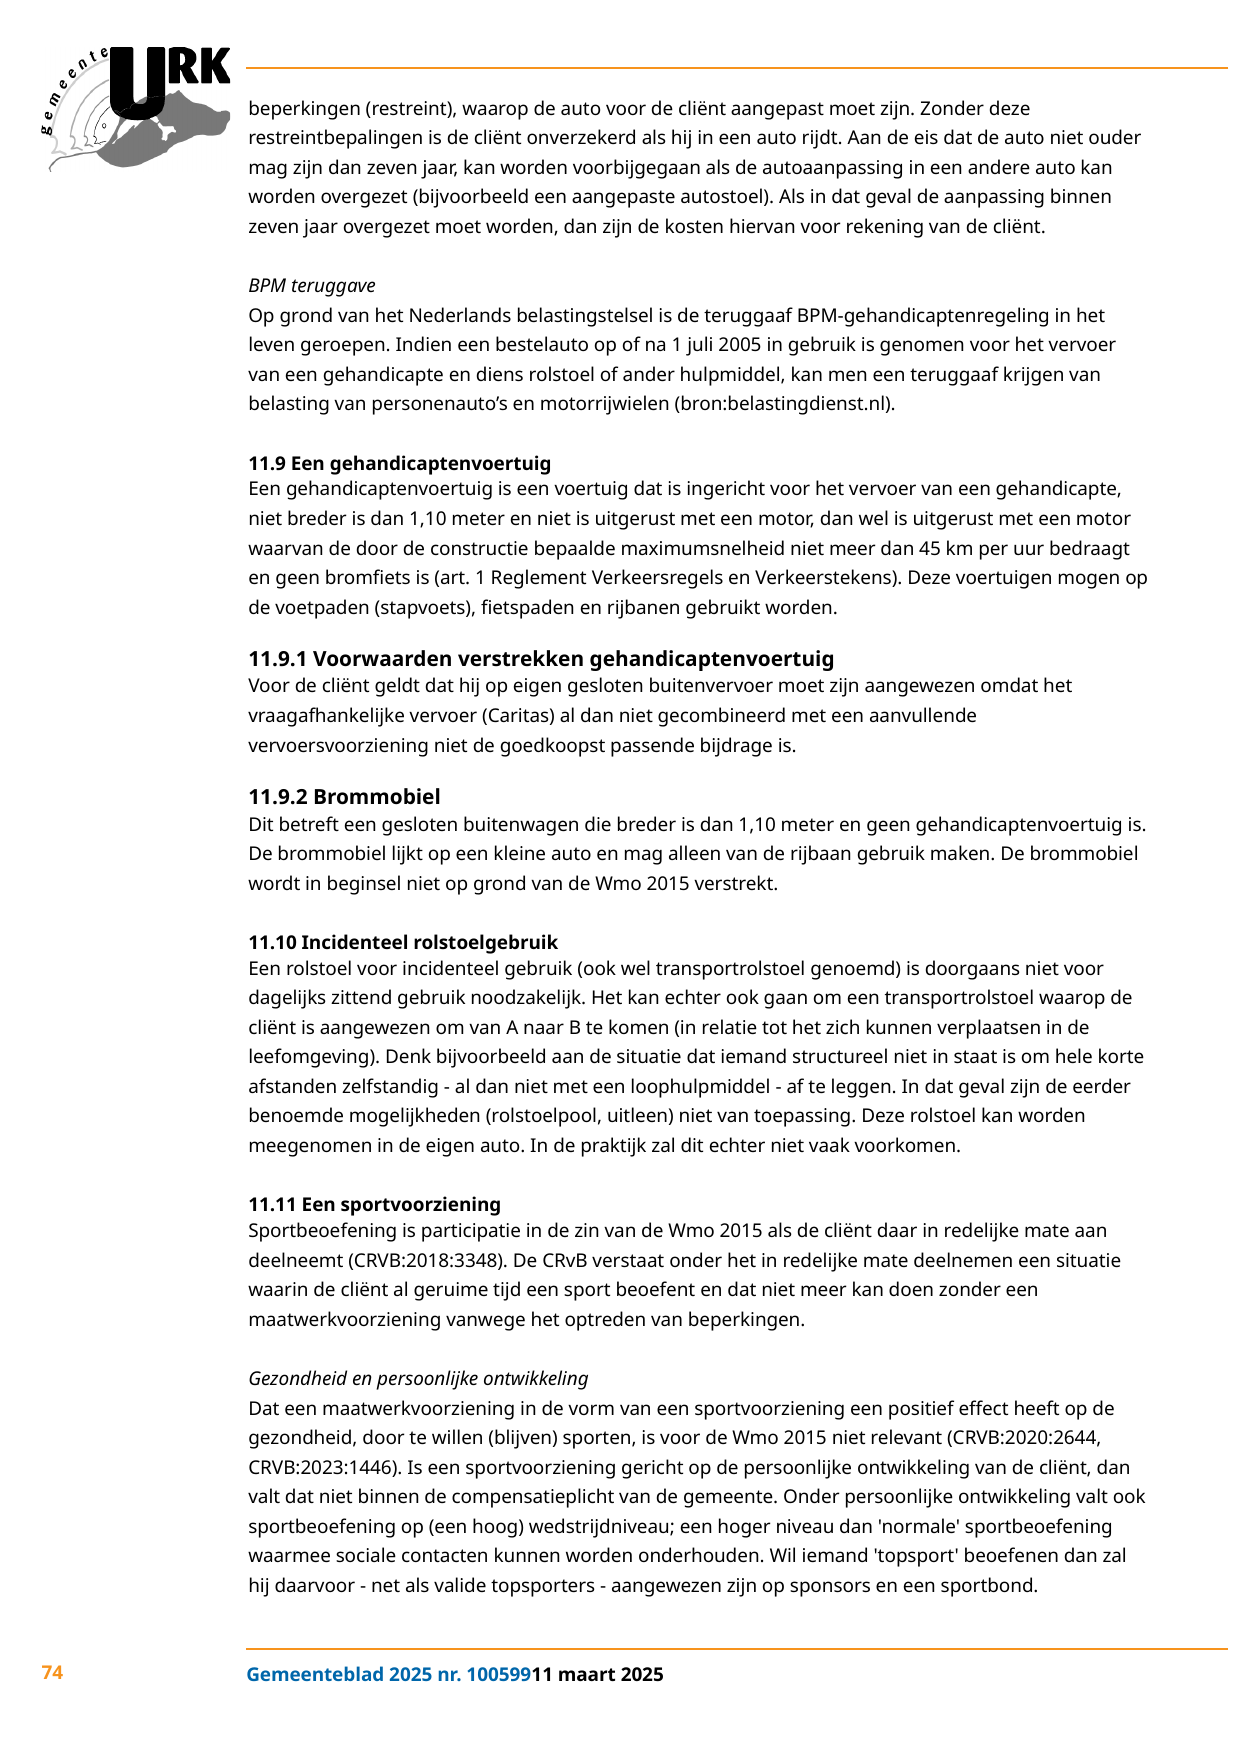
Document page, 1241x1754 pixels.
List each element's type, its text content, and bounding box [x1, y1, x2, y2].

picture [41, 47, 231, 172]
text Op grond van het Nederlands belastingstelsel is de teruggaaf BPM-gehandicaptenregeling in het leven geroepen. Indien een bestelauto op of na 1 juli 2005 in gebruik is genomen voor het vervoer van een gehandicapte en diens rolstoel of ander hulpmiddel, kan men een teruggaaf krijgen van belasting van personenauto’s en motorrijwielen (bron:belastingdienst.nl). [248, 302, 1152, 416]
text 11.9.1 Voorwaarden verstrekken gehandicaptenvoertuig [248, 644, 1152, 673]
text BPM teruggave [248, 272, 1152, 298]
text Dit betreft een gesloten buitenwagen die breder is dan 1,10 meter en geen gehandicaptenvoertuig is. De brommobiel lijkt op een kleine auto en mag alleen van de rijbaan gebruik maken. De brommobiel wordt in beginsel niet op grond van de Wmo 2015 verstrekt. [248, 811, 1152, 896]
text Gezondheid en persoonlijke ontwikkeling [248, 1365, 1152, 1391]
text Voor de cliënt geldt dat hij op eigen gesloten buitenvervoer moet zijn aangewezen omdat het vraagafhankelijke vervoer (Caritas) al dan niet gecombineerd met een aanvullende vervoersvoorziening niet de goedkoopst passende bijdrage is. [248, 673, 1152, 758]
text Dat een maatwerkvoorziening in de vorm van een sportvoorziening een positief effect heeft op de gezondheid, door te willen (blijven) sporten, is voor de Wmo 2015 niet relevant (CRVB:2020:2644, CRVB:2023:1446). Is een sportvoorziening gericht op de persoonlijke ontwikkeling van de cliënt, dan valt dat niet binnen de compensatieplicht van de gemeente. Onder persoonlijke ontwikkeling valt ook sportbeoefening op (een hoog) wedstrijdniveau; een hoger niveau dan 'normale' sportbeoefening waarmee sociale contacten kunnen worden onderhouden. Wil iemand 'topsport' beoefenen dan zal hij daarvoor - net als valide topsporters - aangewezen zijn op sponsors en een sportbond. [248, 1395, 1152, 1598]
text 11.9 Een gehandicaptenvoertuig [248, 450, 1152, 476]
text 11.9.2 Brommobiel [248, 782, 1152, 811]
text Een gehandicaptenvoertuig is een voertuig dat is ingericht voor het vervoer van een gehandicapte, niet breder is dan 1,10 meter en niet is uitgerust met een motor, dan wel is uitgerust met een motor waarvan de door de constructie bepaalde maximumsnelheid niet meer dan 45 km per uur bedraagt en geen bromfiets is (art. 1 Reglement Verkeersregels en Verkeerstekens). Deze voertuigen mogen op de voetpaden (stapvoets), fietspaden en rijbanen gebruikt worden. [248, 476, 1152, 619]
text 11.11 Een sportvoorziening [248, 1191, 1152, 1217]
text beperkingen (restreint), waarop de auto voor de cliënt aangepast moet zijn. Zonder deze restreintbepalingen is de cliënt onverzekerd als hij in een auto rijdt. Aan de eis dat de auto niet ouder mag zijn dan zeven jaar, kan worden voorbijgegaan als de autoaanpassing in een andere auto kan worden overgezet (bijvoorbeeld een aangepaste autostoel). Als in dat geval de aanpassing binnen zeven jaar overgezet moet worden, dan zijn de kosten hiervan voor rekening van de cliënt. [248, 95, 1152, 239]
text Sportbeoefening is participatie in de zin van de Wmo 2015 als de cliënt daar in redelijke mate aan deelneemt (CRVB:2018:3348). De CRvB verstaat onder het in redelijke mate deelnemen een situatie waarin de cliënt al geruime tijd een sport beoefent en dat niet meer kan doen zonder een maatwerkvoorziening vanwege het optreden van beperkingen. [248, 1217, 1152, 1332]
text 11.10 Incidenteel rolstoelgebruik [248, 929, 1152, 955]
text Een rolstoel voor incidenteel gebruik (ook wel transportrolstoel genoemd) is doorgaans niet voor dagelijks zittend gebruik noodzakelijk. Het kan echter ook gaan om een transportrolstoel waarop de cliënt is aangewezen om van A naar B te komen (in relatie tot het zich kunnen verplaatsen in de leefomgeving). Denk bijvoorbeeld aan de situatie dat iemand structureel niet in staat is om hele korte afstanden zelfstandig - al dan niet met een loophulpmiddel - af te leggen. In dat geval zijn de eerder benoemde mogelijkheden (rolstoelpool, uitleen) niet van toepassing. Deze rolstoel kan worden meegenomen in de eigen auto. In de praktijk zal dit echter niet vaak voorkomen. [248, 955, 1152, 1158]
